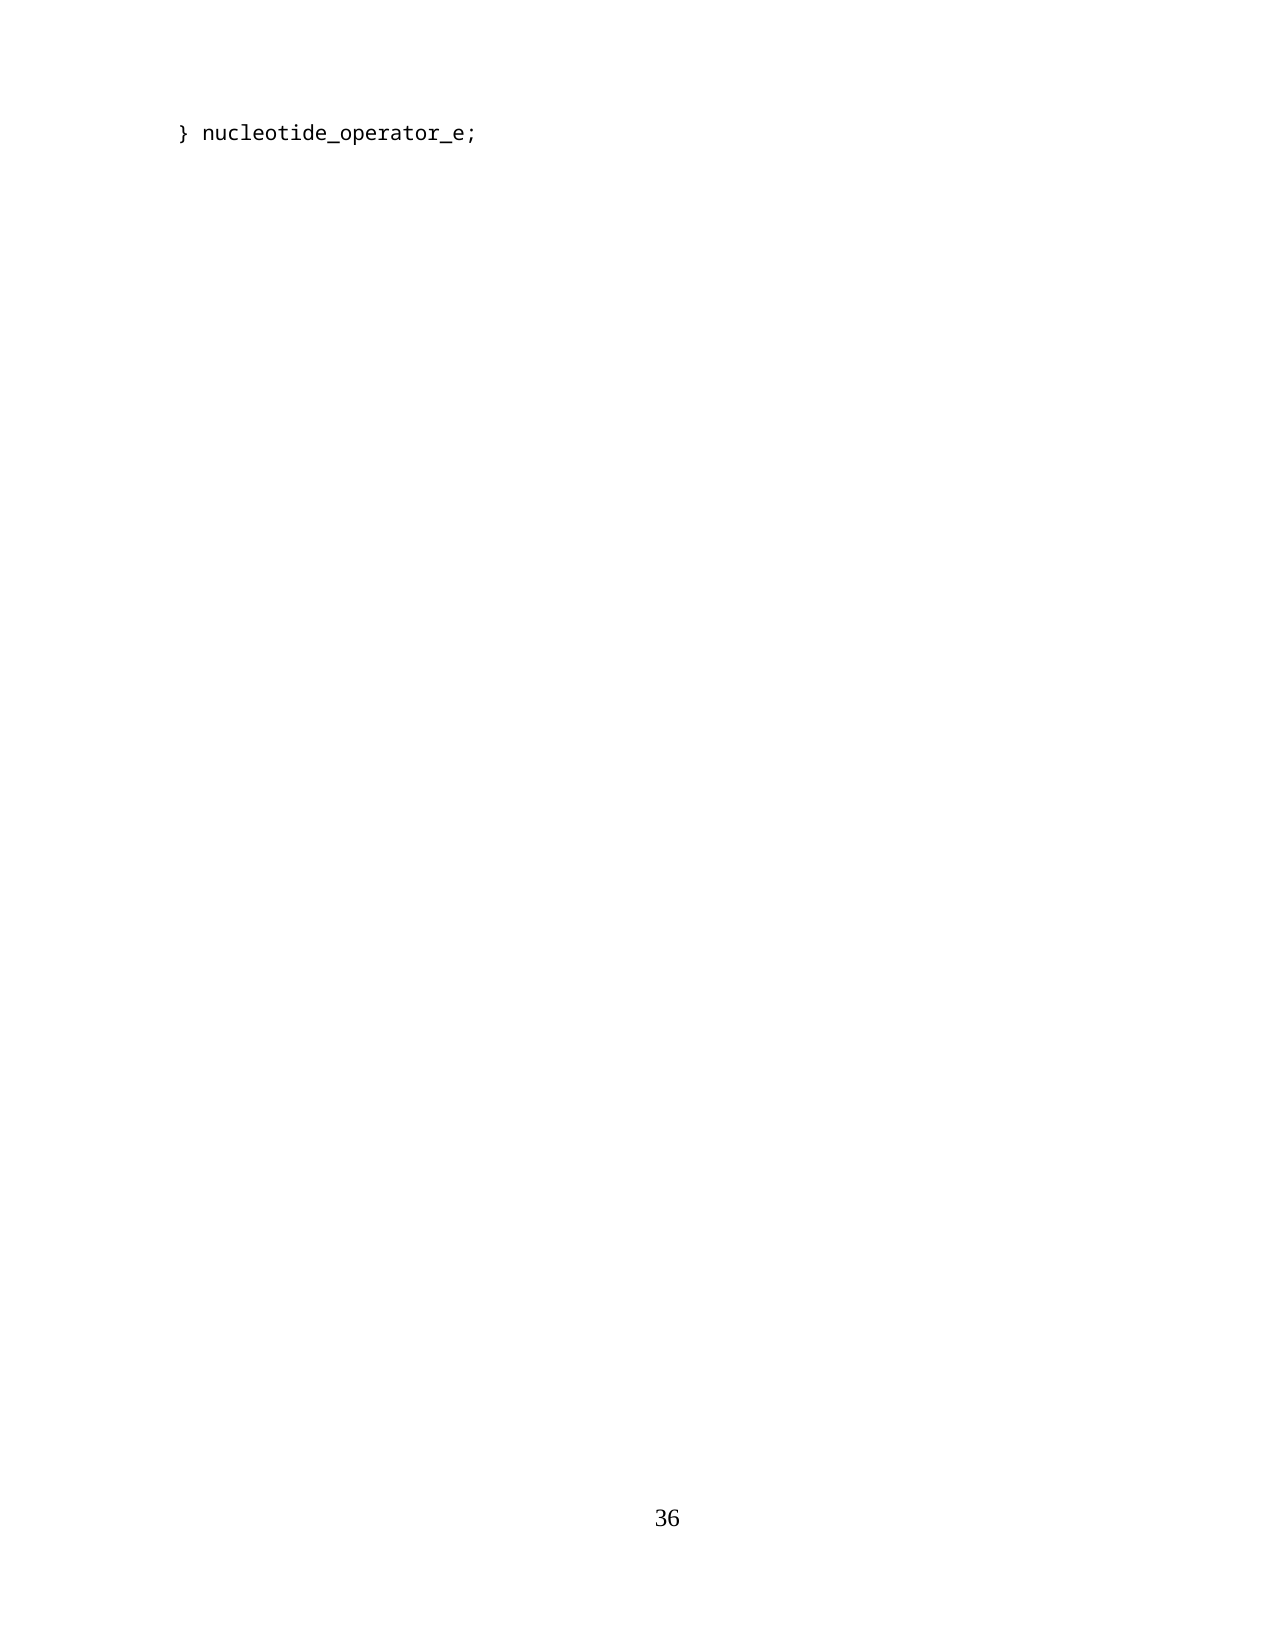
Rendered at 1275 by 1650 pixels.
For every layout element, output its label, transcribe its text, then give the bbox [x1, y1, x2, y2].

text } nucleotide_operator_e; [177, 118, 1157, 147]
